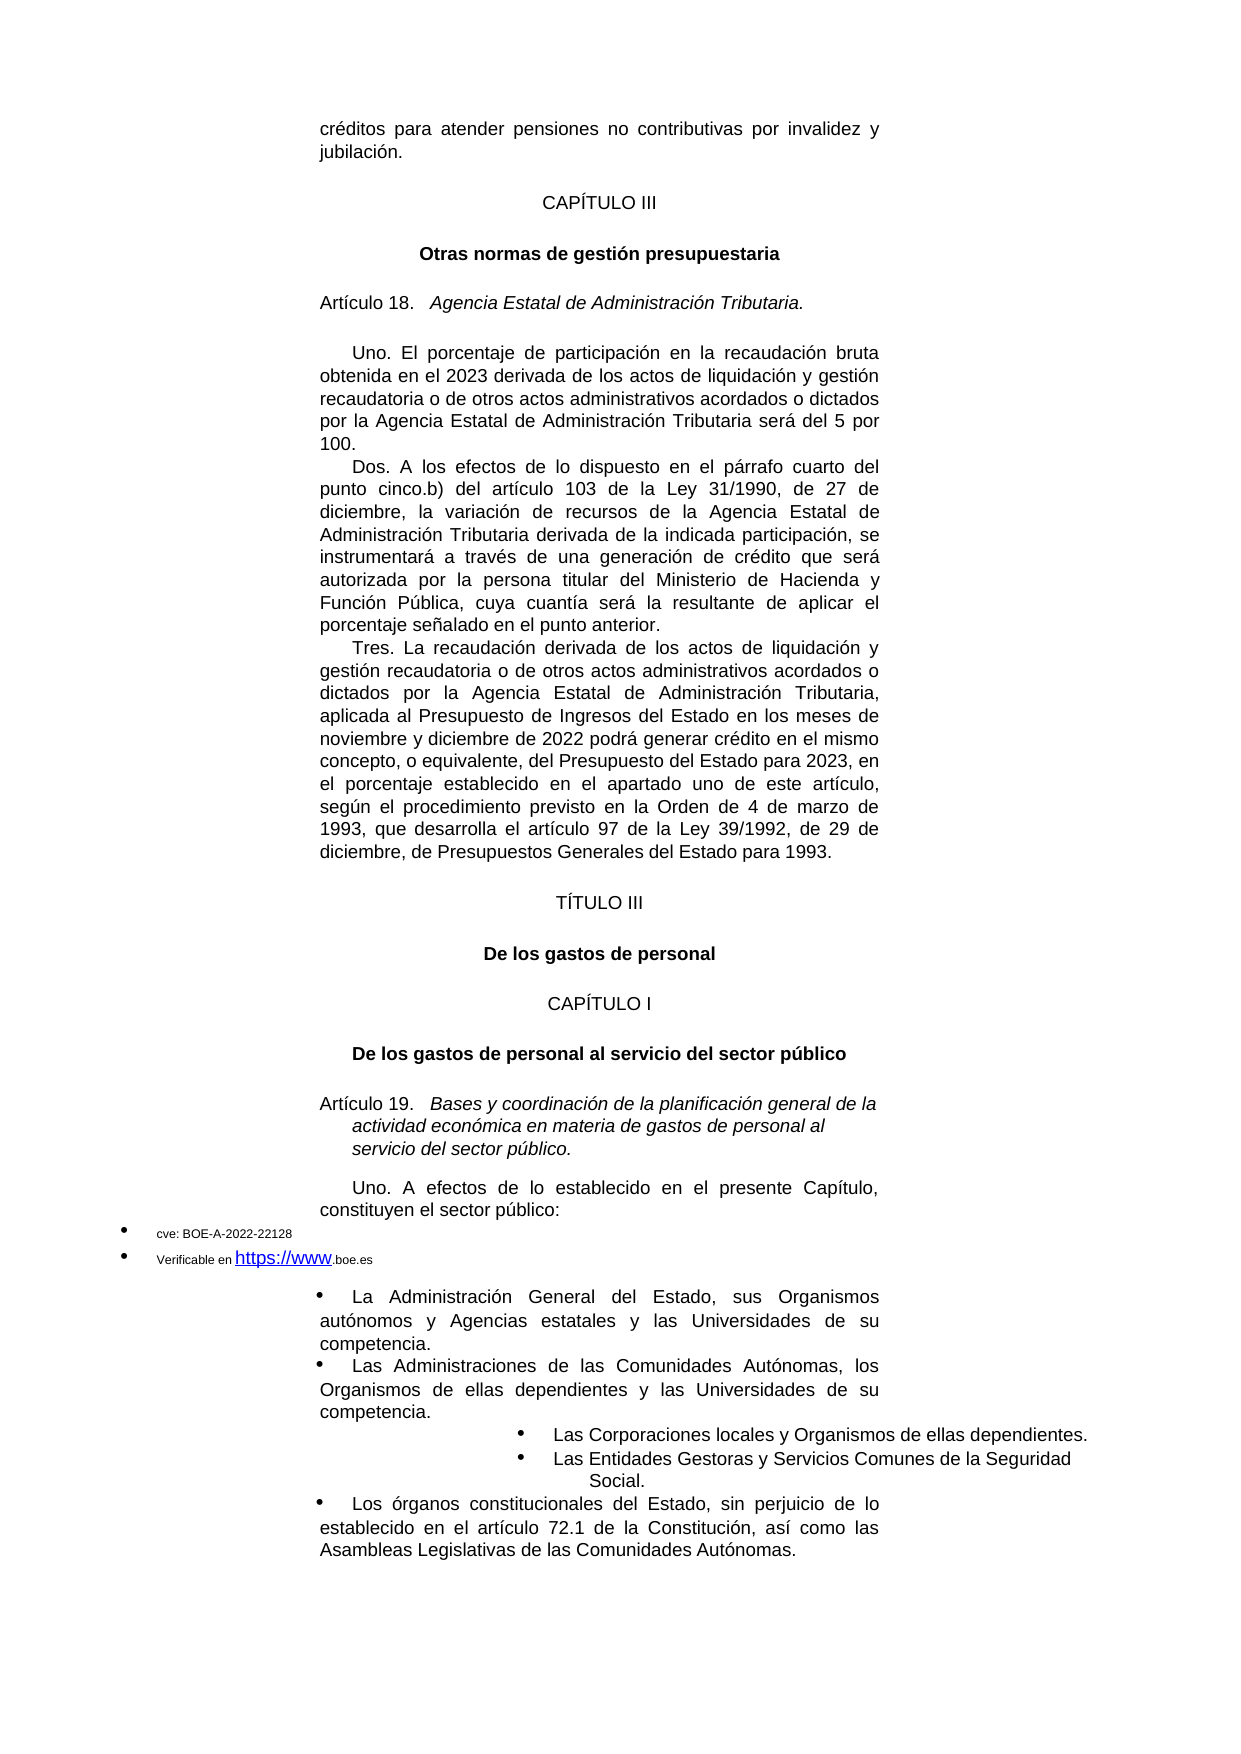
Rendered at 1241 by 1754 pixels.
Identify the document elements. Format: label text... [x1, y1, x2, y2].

text TÍTULO III [118, 892, 1081, 914]
text Tres. La recaudación derivada de los actos de liquidación y gestión recaudatoria o de otros actos administrativos acordados o dictados por la Agencia Estatal de Administración Tributaria, aplicada al Presupuesto de Ingresos del Estado en los meses de noviembre y diciembre de 2022 podrá generar crédito en el mismo concepto, o equivalente, del Presupuesto del Estado para 2023, en el porcentaje establecido en el apartado uno de este artículo, según el procedimiento previsto en la Orden de 4 de marzo de 1993, que desarrolla el artículo 97 de la Ley 39/1992, de 29 de diciembre, de Presupuestos Generales del Estado para 1993. [319, 637, 879, 862]
list Las Corporaciones locales y Organismos de ellas dependientes. [517, 1424, 1122, 1446]
text Otras normas de gestión presupuestaria [321, 242, 878, 264]
text Uno. El porcentaje de participación en la recaudación bruta obtenida en el 2023 derivada de los actos de liquidación y gestión recaudatoria o de otros actos administrativos acordados o dictados por la Agencia Estatal de Administración Tributaria será del 5 por 100. [319, 342, 879, 454]
text Dos. A los efectos de lo dispuesto en el párrafo cuarto del punto cinco.b) del artículo 103 de la Ley 31/1990, de 27 de diciembre, la variación de recursos de la Agencia Estatal de Administración Tributaria derivada de la indicada participación, se instrumentará a través de una generación de crédito que será autorizada por la persona titular del Ministerio de Hacienda y Función Pública, cuya cuantía será la resultante de aplicar el porcentaje señalado en el punto anterior. [319, 455, 880, 636]
list Las Entidades Gestoras y Servicios Comunes de la Seguridad Social. [517, 1448, 1122, 1492]
text De los gastos de personal al servicio del sector público [321, 1043, 878, 1064]
list La Administración General del Estado, sus Organismos autónomos y Agencias estatales y las Universidades de su competencia. [283, 1286, 880, 1354]
text De los gastos de personal [321, 942, 878, 964]
list Los órganos constitucionales del Estado, sin perjuicio de lo establecido en el artículo 72.1 de la Constitución, así como las Asambleas Legislativas de las Comunidades Autónomas. [283, 1493, 879, 1561]
list Verificable en https://www.boe.es [84, 1247, 880, 1269]
text Artículo 19. Bases y coordinación de la planificación general de la actividad económica en materia de gastos de personal al servicio del sector público. [319, 1092, 878, 1159]
text Artículo 18. Agencia Estatal de Administración Tributaria. [319, 292, 1122, 313]
text Uno. A efectos de lo establecido en el presente Capítulo, constituyen el sector público: [319, 1176, 879, 1221]
text CAPÍTULO I [118, 993, 1081, 1014]
list cve: BOE-A-2022-22128 [84, 1223, 880, 1244]
list Las Administraciones de las Comunidades Autónomas, los Organismos de ellas dependientes y las Universidades de su competencia. [283, 1355, 879, 1423]
text CAPÍTULO III [118, 192, 1081, 214]
text créditos para atender pensiones no contributivas por invalidez y jubilación. [319, 118, 879, 162]
